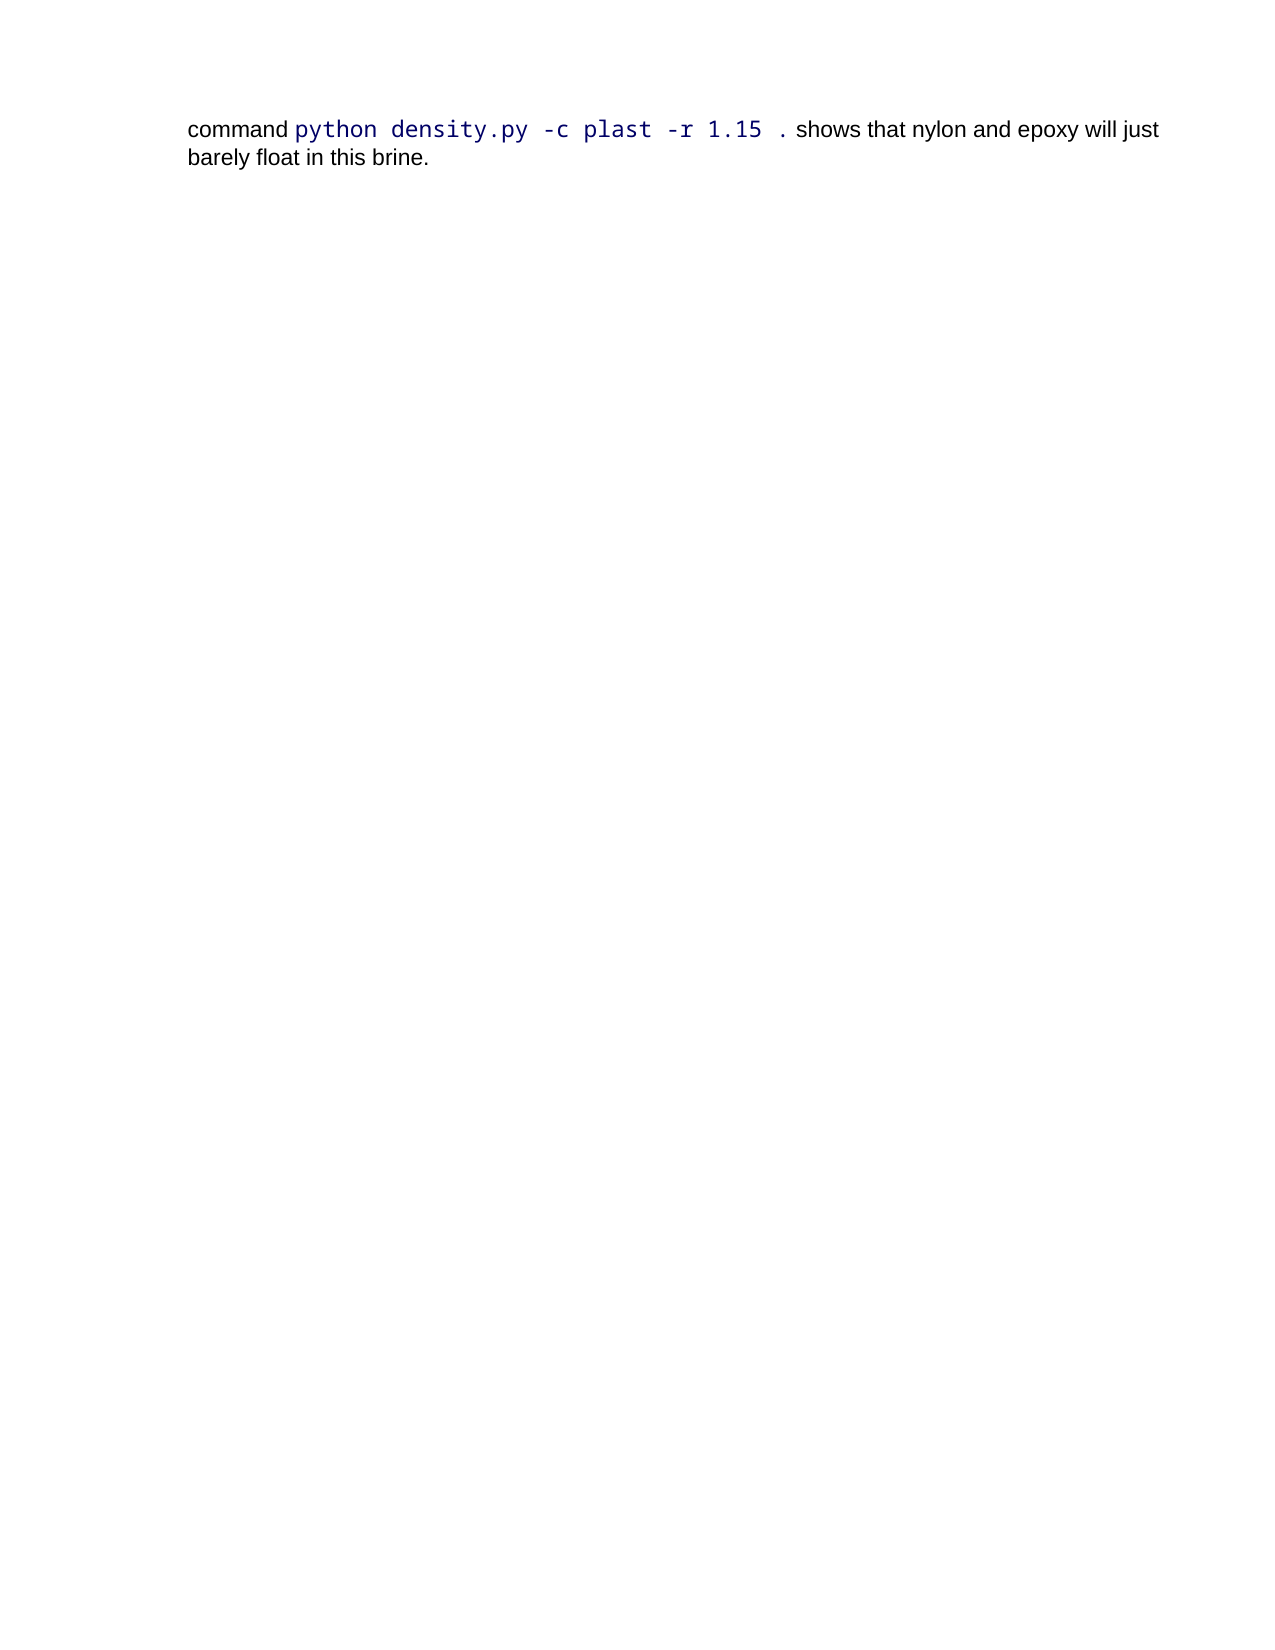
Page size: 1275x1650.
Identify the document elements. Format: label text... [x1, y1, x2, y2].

list command python density.py -c plast -r 1.15 . shows that nylon and epoxy will just barely float in this brine. [142, 112, 1162, 170]
